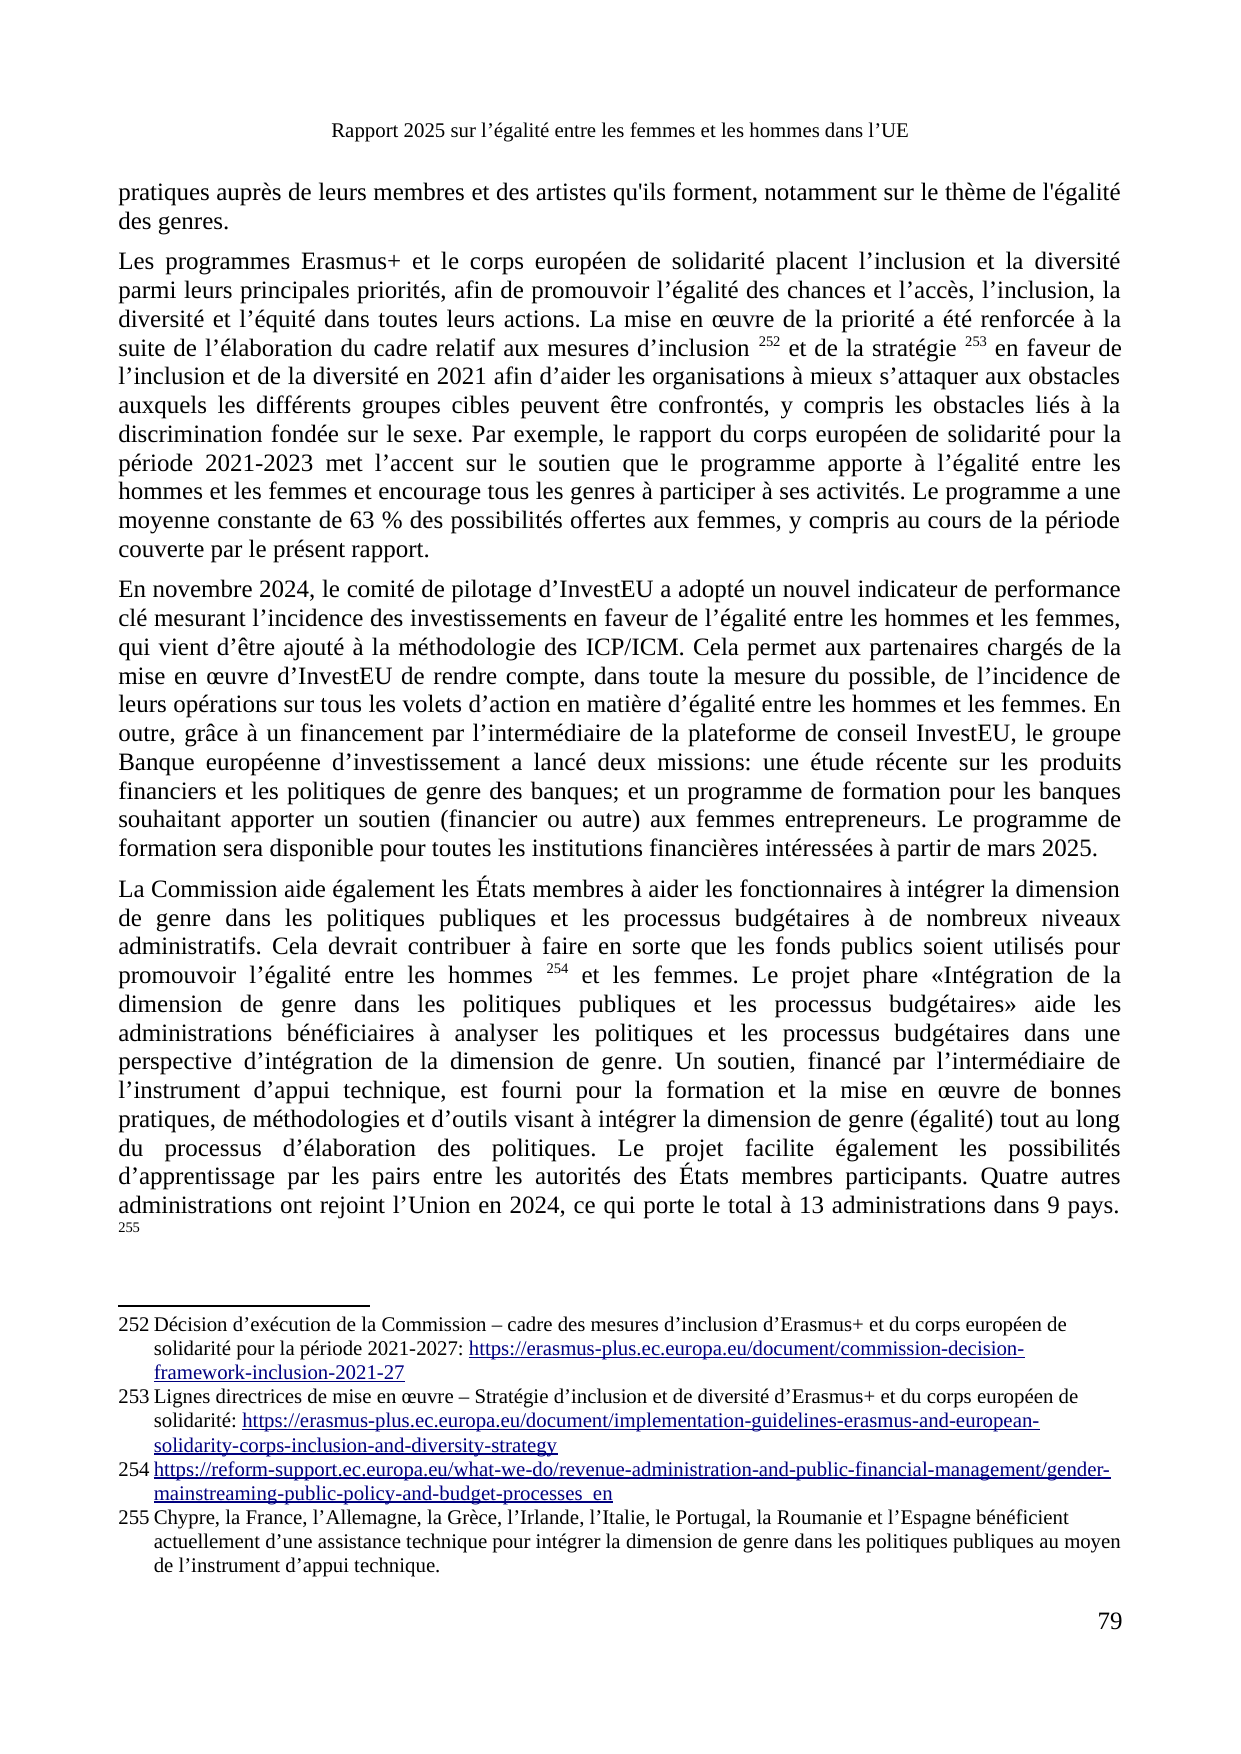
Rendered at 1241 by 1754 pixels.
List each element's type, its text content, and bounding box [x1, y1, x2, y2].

text Décision d’exécution de la Commission – cadre des mesures d’inclusion d’Erasmus+ et du corps européen de solidarité pour la période 2021-2027: https://erasmus-plus.ec.europa.eu/document/commission-decision-framework-inclusion-2021-27 [118, 1312, 1122, 1384]
text Lignes directrices de mise en œuvre – Stratégie d’inclusion et de diversité d’Erasmus+ et du corps européen de solidarité: https://erasmus-plus.ec.europa.eu/document/implementation-guidelines-erasmus-and-european-solidarity-corps-inclusion-and-diversity-strategy [118, 1384, 1122, 1457]
text En novembre 2024, le comité de pilotage d’InvestEU a adopté un nouvel indicateur de performance clé mesurant l’incidence des investissements en faveur de l’égalité entre les hommes et les femmes, qui vient d’être ajouté à la méthodologie des ICP/ICM. Cela permet aux partenaires chargés de la mise en œuvre d’InvestEU de rendre compte, dans toute la mesure du possible, de l’incidence de leurs opérations sur tous les volets d’action en matière d’égalité entre les hommes et les femmes. En outre, grâce à un financement par l’intermédiaire de la plateforme de conseil InvestEU, le groupe Banque européenne d’investissement a lancé deux missions: une étude récente sur les produits financiers et les politiques de genre des banques; et un programme de formation pour les banques souhaitant apporter un soutien (financier ou autre) aux femmes entrepreneurs. Le programme de formation sera disponible pour toutes les institutions financières intéressées à partir de mars 2025. [118, 574, 1122, 862]
text La Commission aide également les États membres à aider les fonctionnaires à intégrer la dimension de genre dans les politiques publiques et les processus budgétaires à de nombreux niveaux administratifs. Cela devrait contribuer à faire en sorte que les fonds publics soient utilisés pour promouvoir l’égalité entre les hommes et les femmes. Le projet phare «Intégration de la dimension de genre dans les politiques publiques et les processus budgétaires» aide les administrations bénéficiaires à analyser les politiques et les processus budgétaires dans une perspective d’intégration de la dimension de genre. Un soutien, financé par l’intermédiaire de l’instrument d’appui technique, est fourni pour la formation et la mise en œuvre de bonnes pratiques, de méthodologies et d’outils visant à intégrer la dimension de genre (égalité) tout au long du processus d’élaboration des politiques. Le projet facilite également les possibilités d’apprentissage par les pairs entre les autorités des États membres participants. Quatre autres administrations ont rejoint l’Union en 2024, ce qui porte le total à 13 administrations dans 9 pays. [118, 874, 1122, 1248]
text Les programmes Erasmus+ et le corps européen de solidarité placent l’inclusion et la diversité parmi leurs principales priorités, afin de promouvoir l’égalité des chances et l’accès, l’inclusion, la diversité et l’équité dans toutes leurs actions. La mise en œuvre de la priorité a été renforcée à la suite de l’élaboration du cadre relatif aux mesures d’inclusion et de la stratégie en faveur de l’inclusion et de la diversité en 2021 afin d’aider les organisations à mieux s’attaquer aux obstacles auxquels les différents groupes cibles peuvent être confrontés, y compris les obstacles liés à la discrimination fondée sur le sexe. Par exemple, le rapport du corps européen de solidarité pour la période 2021-2023 met l’accent sur le soutien que le programme apporte à l’égalité entre les hommes et les femmes et encourage tous les genres à participer à ses activités. Le programme a une moyenne constante de 63 % des possibilités offertes aux femmes, y compris au cours de la période couverte par le présent rapport. [118, 246, 1122, 563]
text pratiques auprès de leurs membres et des artistes qu'ils forment, notamment sur le thème de l'égalité des genres. [118, 177, 1122, 234]
text Chypre, la France, l’Allemagne, la Grèce, l’Irlande, l’Italie, le Portugal, la Roumanie et l’Espagne bénéficient actuellement d’une assistance technique pour intégrer la dimension de genre dans les politiques publiques au moyen de l’instrument d’appui technique. [118, 1505, 1122, 1577]
text https://reform-support.ec.europa.eu/what-we-do/revenue-administration-and-public-financial-management/gender-mainstreaming-public-policy-and-budget-processes_en [118, 1457, 1122, 1505]
